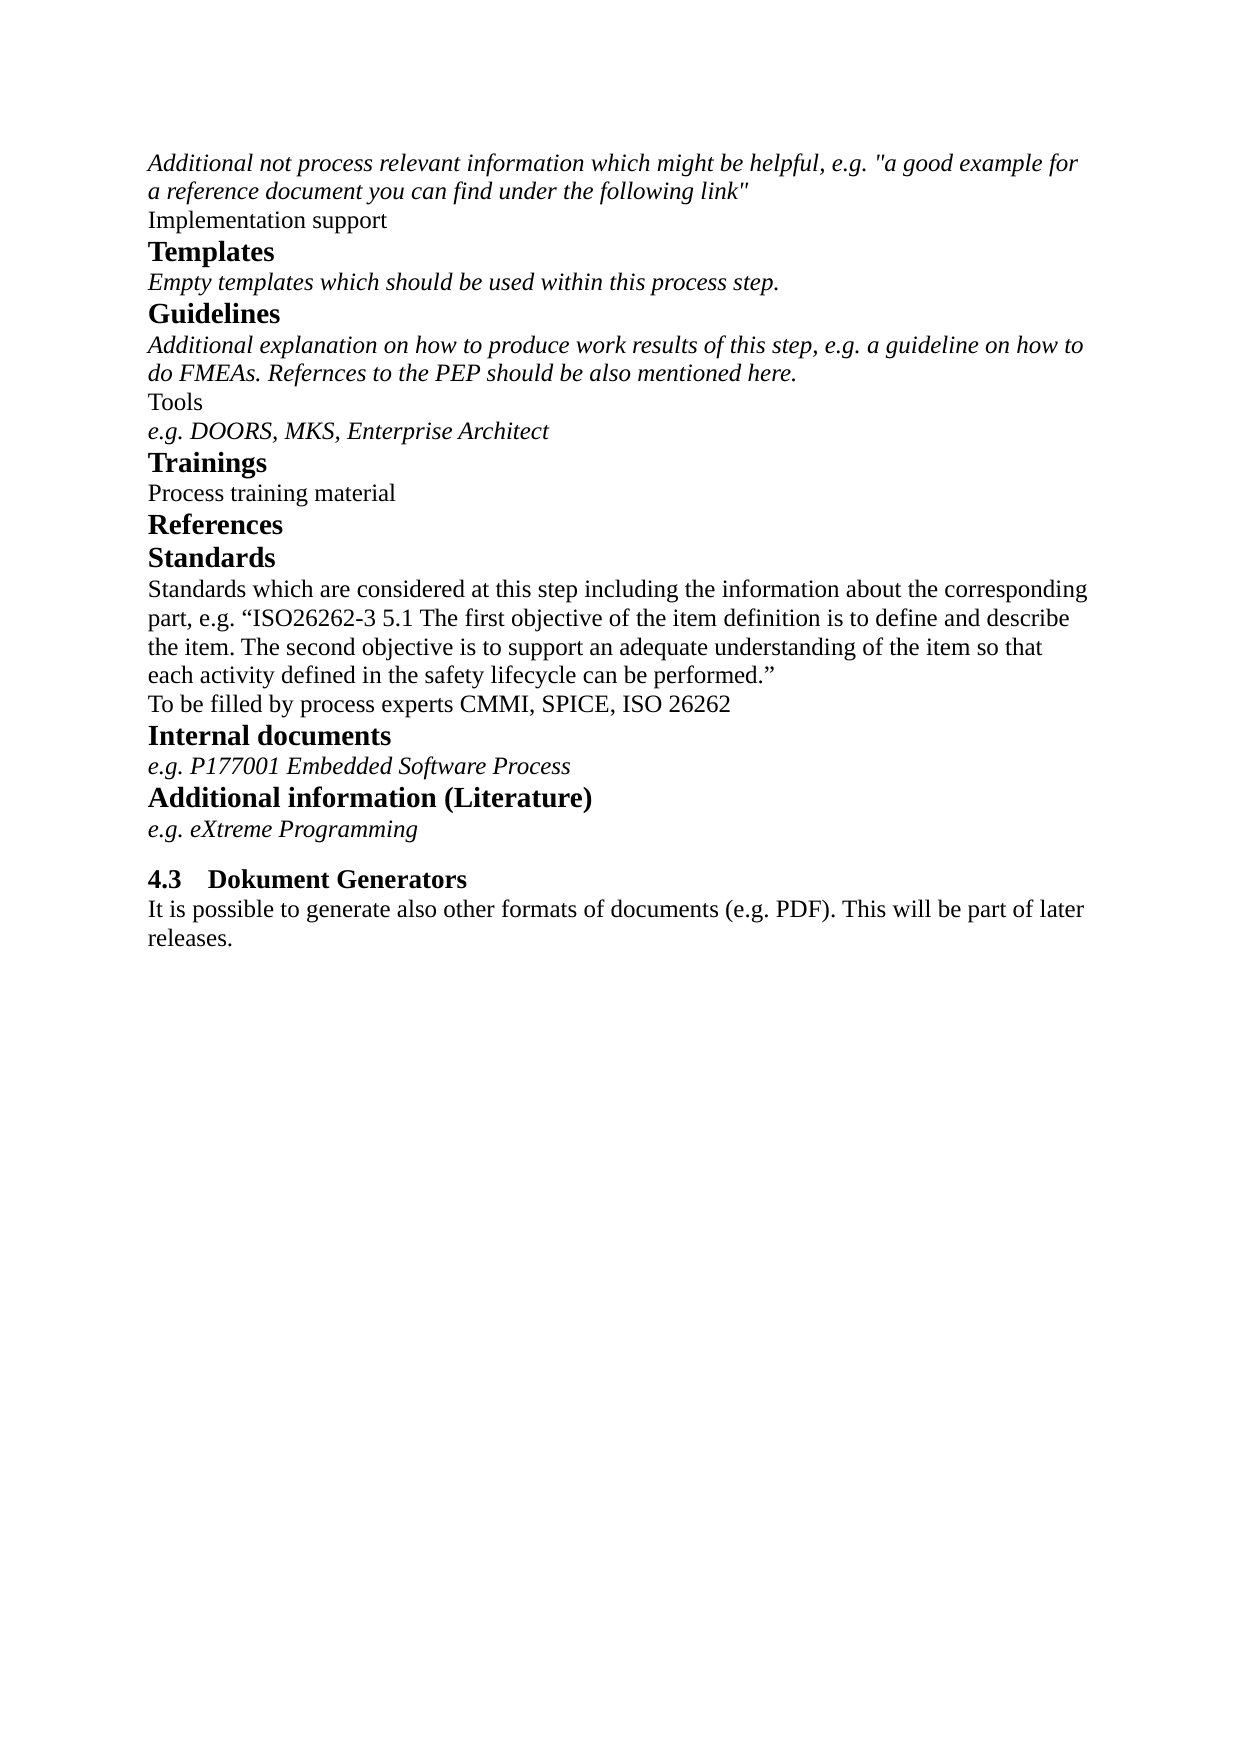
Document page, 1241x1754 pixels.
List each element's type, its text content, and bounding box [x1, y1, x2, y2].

text Additional information (Literature) [148, 780, 1093, 814]
text Additional not process relevant information which might be helpful, e.g. "a good example for a reference document you can find under the following link" [148, 148, 1093, 205]
text Process training material [148, 478, 1093, 507]
text Internal documents [148, 718, 1093, 751]
text e.g. eXtreme Programming [148, 814, 1093, 842]
subtitle Dokument Generators [148, 863, 1093, 894]
text It is possible to generate also other formats of documents (e.g. PDF). This will be part of later releases. [148, 894, 1093, 952]
text e.g. DOORS, MKS, Enterprise Architect [148, 416, 1093, 445]
text Empty templates which should be used within this process step. [148, 267, 1093, 296]
text Standards which are considered at this step including the information about the corresponding part, e.g. “ISO26262-3 5.1 The first objective of the item definition is to define and describe the item. The second objective is to support an adequate understanding of the item so that each activity defined in the safety lifecycle can be performed.” [148, 574, 1093, 689]
text Additional explanation on how to produce work results of this step, e.g. a guideline on how to do FMEAs. Refernces to the PEP should be also mentioned here. [148, 330, 1093, 387]
text Trainings [148, 445, 1093, 478]
text Tools [148, 387, 1093, 416]
text Templates [148, 234, 1093, 267]
text Implementation support [148, 205, 1093, 234]
text Guidelines [148, 296, 1093, 330]
text Standards [148, 541, 1093, 574]
text e.g. P177001 Embedded Software Process [148, 751, 1093, 780]
text To be filled by process experts CMMI, SPICE, ISO 26262 [148, 689, 1093, 718]
text References [148, 507, 1093, 541]
